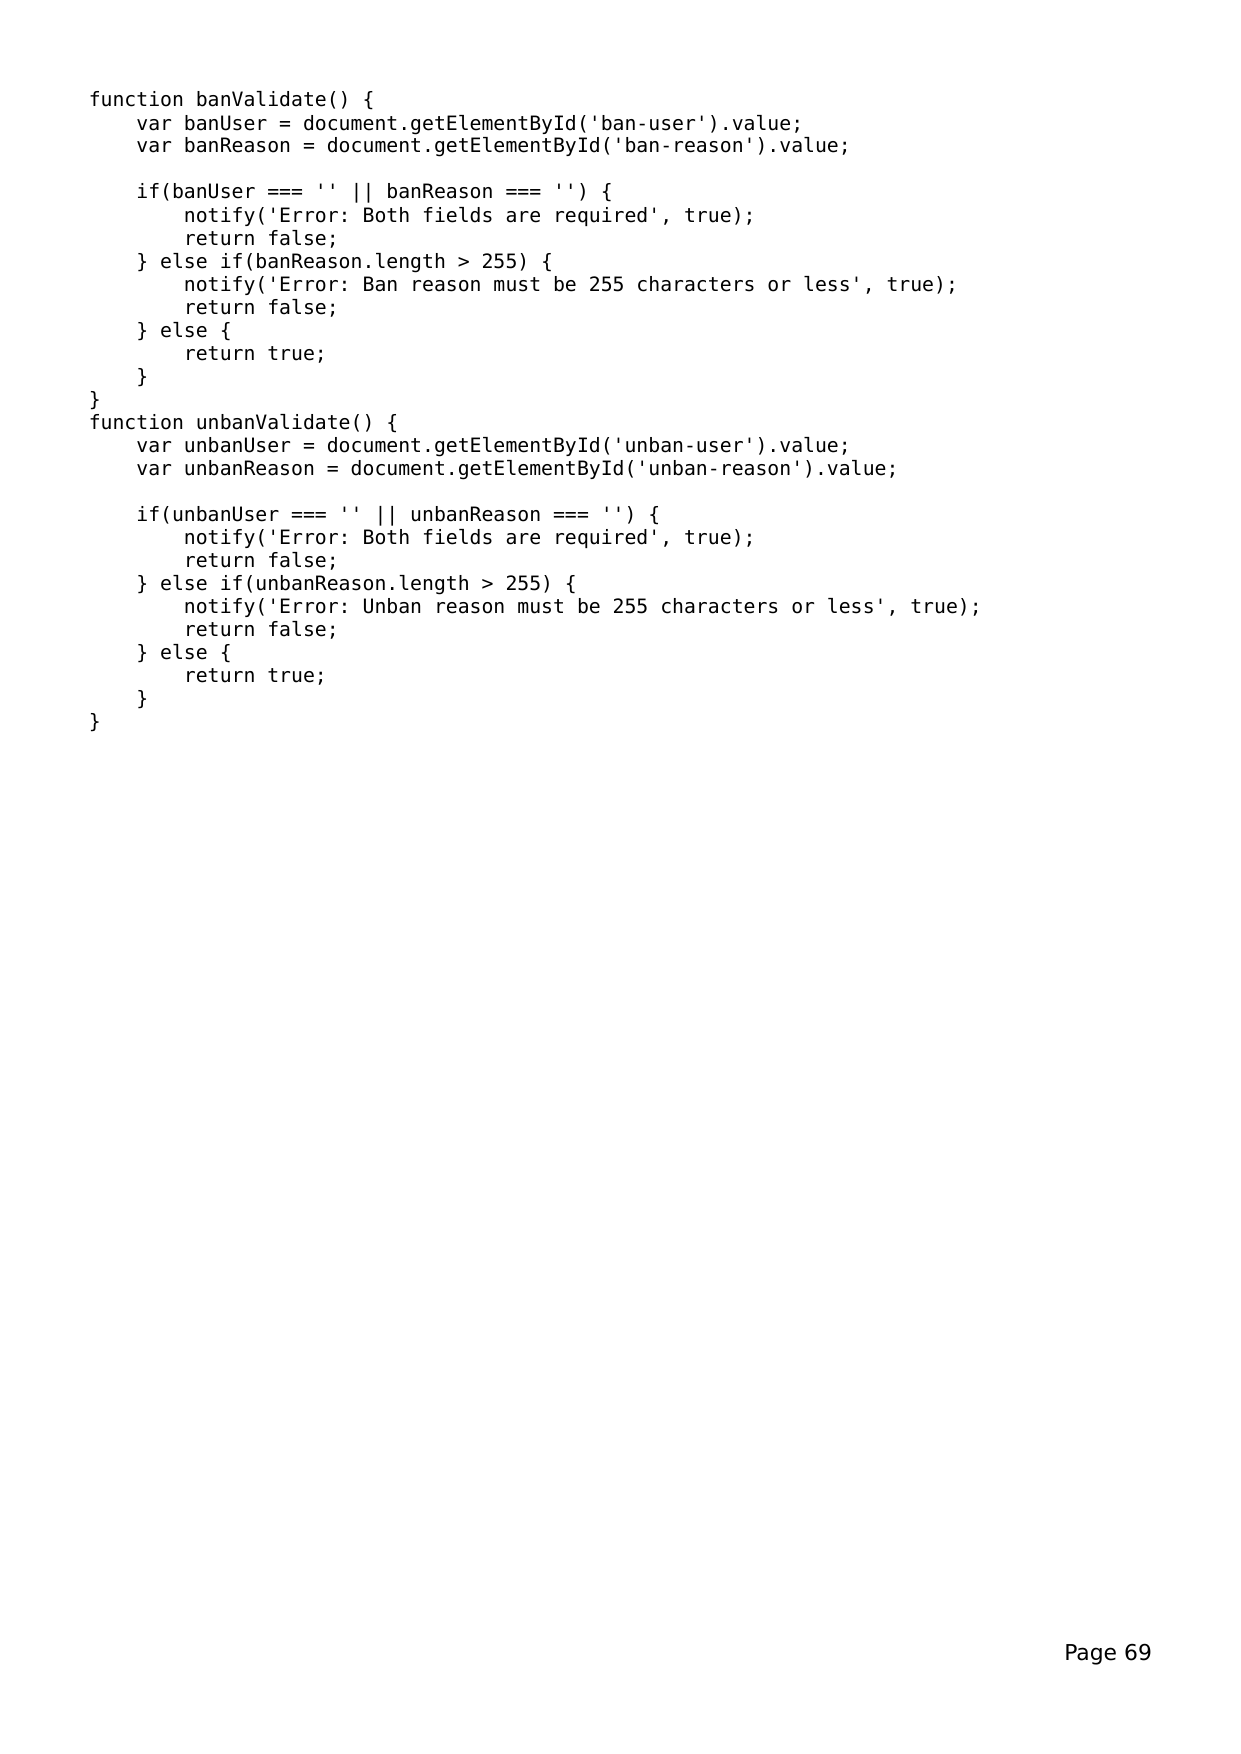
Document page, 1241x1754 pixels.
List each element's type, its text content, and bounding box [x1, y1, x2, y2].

text return true; [88, 342, 1152, 365]
text notify('Error: Both fields are required', true); [88, 204, 1152, 227]
text return false; [88, 227, 1152, 250]
text notify('Error: Both fields are required', true); [88, 526, 1152, 549]
text var unbanUser = document.getElementById('unban-user').value; [88, 434, 1152, 457]
text } else if(unbanReason.length > 255) { [88, 572, 1152, 595]
text } else if(banReason.length > 255) { [88, 250, 1152, 273]
text } else { [88, 641, 1152, 664]
text } [88, 710, 1152, 733]
text return false; [88, 618, 1152, 641]
text } [88, 388, 1152, 411]
text notify('Error: Ban reason must be 255 characters or less', true); [88, 273, 1152, 296]
text function unbanValidate() { [88, 411, 1152, 434]
text var unbanReason = document.getElementById('unban-reason').value; [88, 457, 1152, 480]
text function banValidate() { [88, 88, 1152, 112]
text return false; [88, 296, 1152, 319]
text return true; [88, 664, 1152, 687]
text if(banUser === '' || banReason === '') { [88, 181, 1152, 204]
text var banReason = document.getElementById('ban-reason').value; [88, 134, 1152, 158]
text if(unbanUser === '' || unbanReason === '') { [88, 503, 1152, 526]
text } else { [88, 319, 1152, 342]
text return false; [88, 549, 1152, 572]
text } [88, 365, 1152, 388]
text } [88, 687, 1152, 710]
text var banUser = document.getElementById('ban-user').value; [88, 112, 1152, 134]
text notify('Error: Unban reason must be 255 characters or less', true); [88, 595, 1152, 618]
